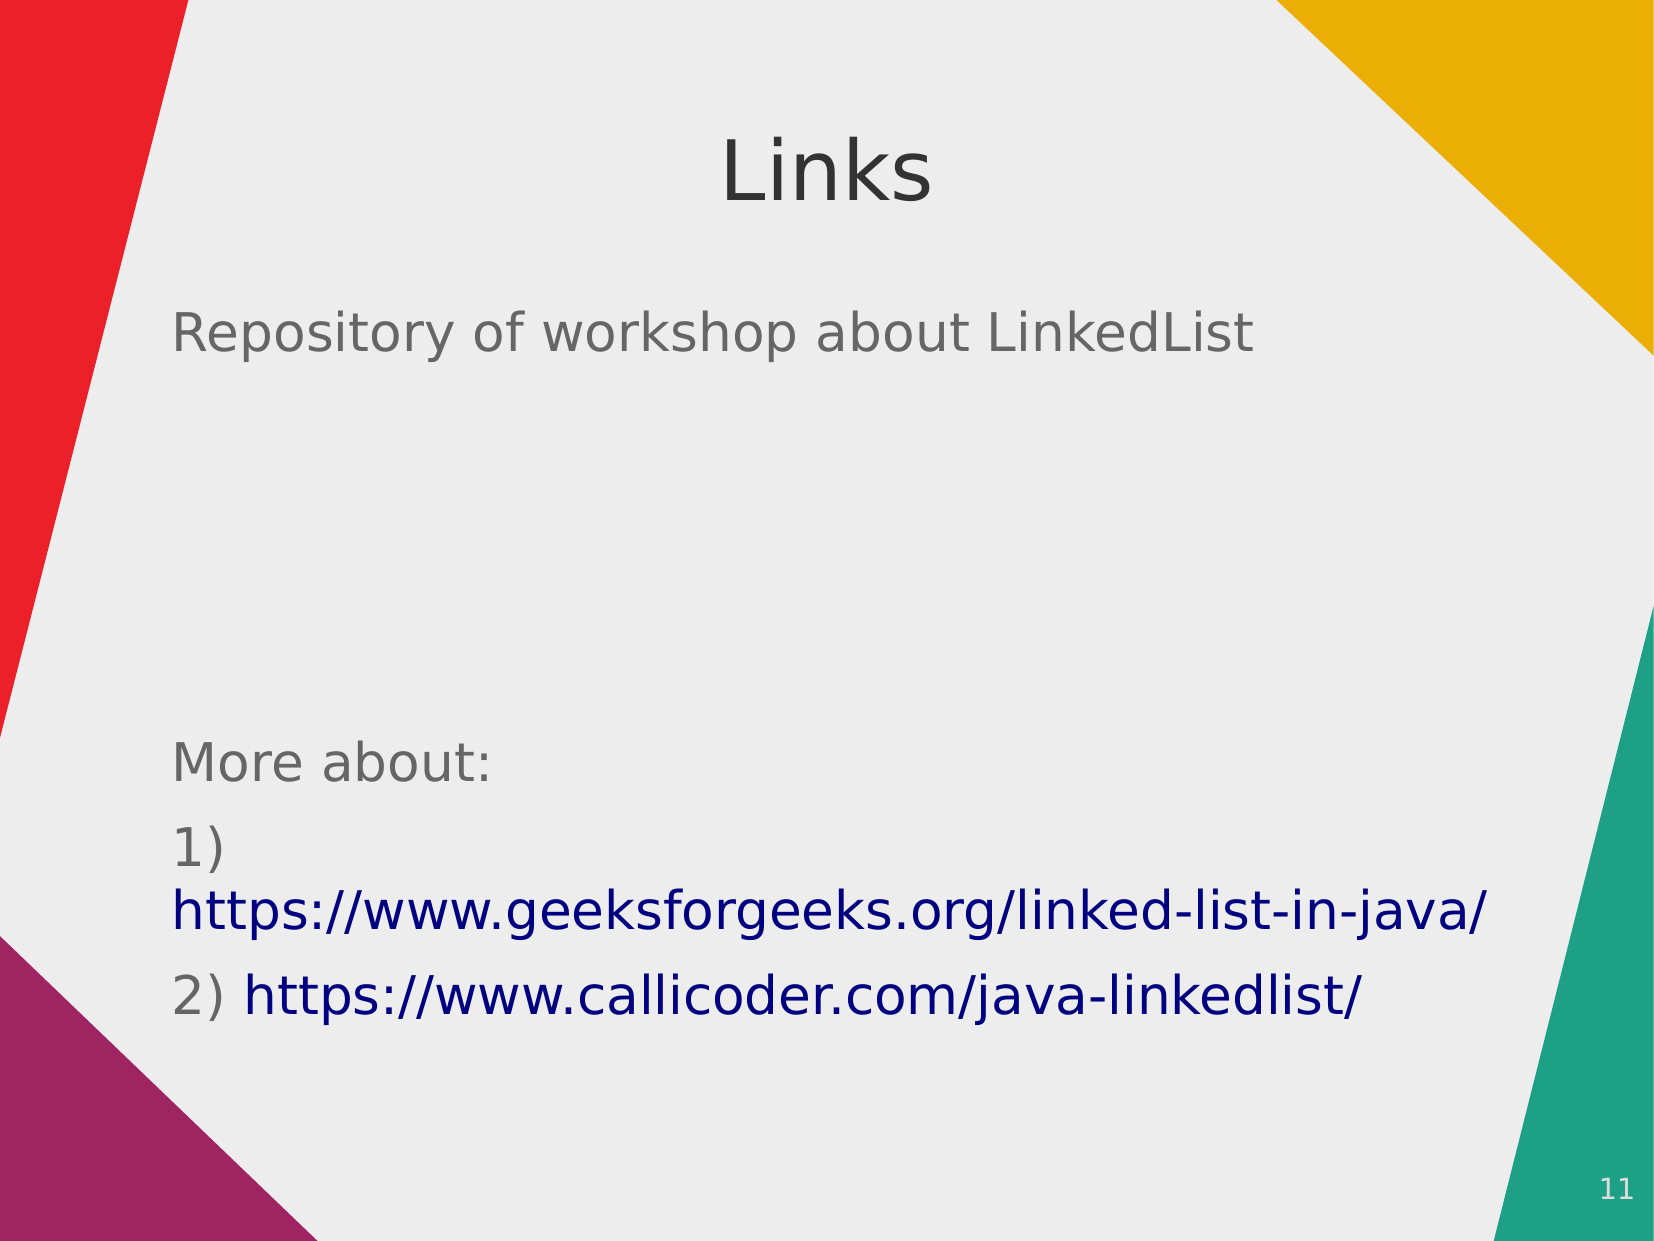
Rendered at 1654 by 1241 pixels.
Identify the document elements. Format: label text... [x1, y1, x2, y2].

title Links [114, 73, 1539, 271]
list Repository of workshop about LinkedList More about: 1) https://www.geeksforgeeks.org/linked-list-in-java/ 2) https://www.callicoder.com/java-linkedlist/ [114, 302, 1539, 1033]
